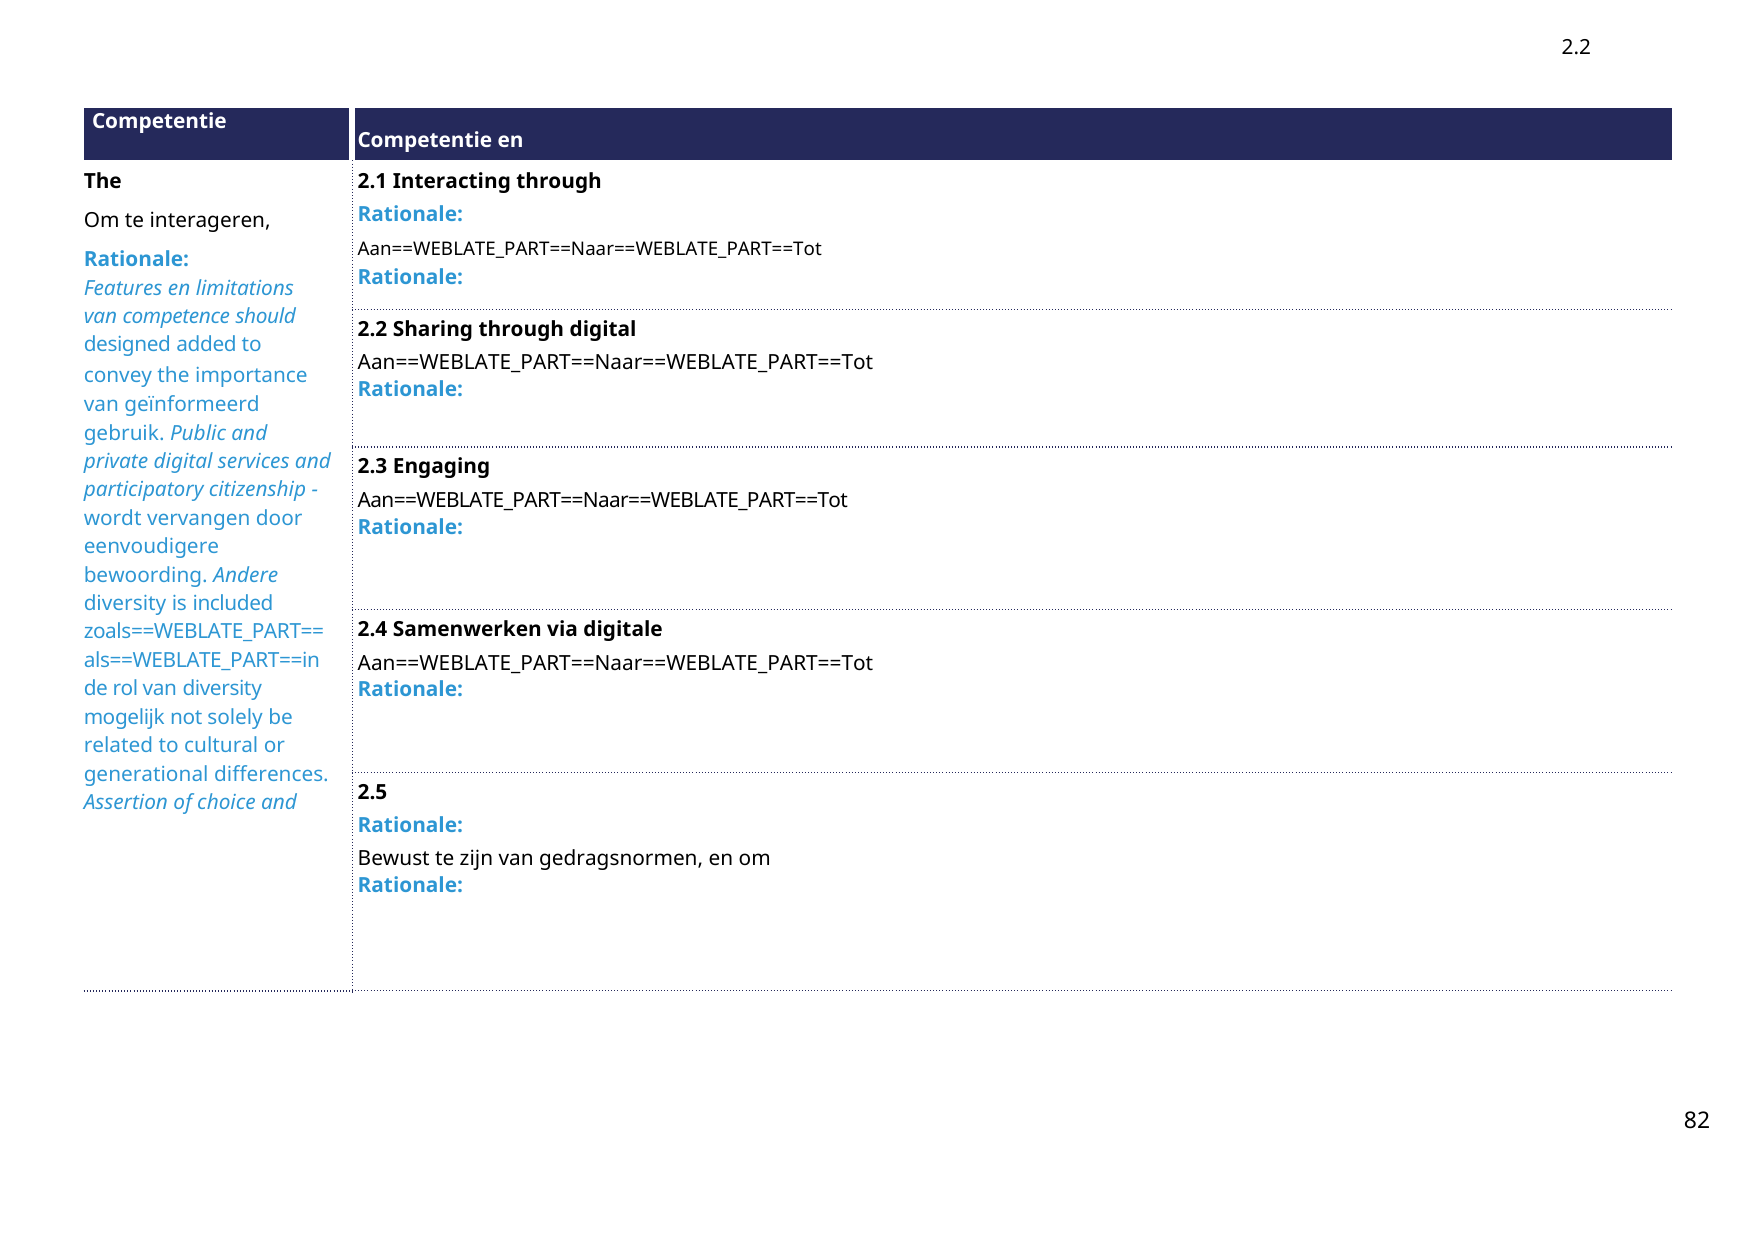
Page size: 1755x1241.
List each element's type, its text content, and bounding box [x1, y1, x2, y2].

table_cell 2.5 Rationale: Bewust te zijn van gedragsnormen, en om Rationale: [352, 772, 1672, 990]
table_cell 2.4 Samenwerken via digitale Aan==WEBLATE_PART==Naar==WEBLATE_PART==Tot Rationale: [352, 609, 1672, 772]
table_cell The Om te interageren, Rationale: Features en limitations van competence should designed added to convey the importance van geïnformeerd gebruik. Public and private digital services and participatory citizenship - wordt vervangen door eenvoudigere bewoording. Andere diversity is included zoals==WEBLATE_PART==als==WEBLATE_PART==in de rol van diversity mogelijk not solely be related to cultural or generational differences. Assertion of choice and [84, 160, 352, 990]
table_cell 2.1 Interacting through Rationale: Aan==WEBLATE_PART==Naar==WEBLATE_PART==Tot Rationale: [352, 160, 1672, 309]
table_cell 2.3 Engaging Aan==WEBLATE_PART==Naar==WEBLATE_PART==Tot Rationale: [352, 446, 1672, 609]
table_cell 2.2 Sharing through digital Aan==WEBLATE_PART==Naar==WEBLATE_PART==Tot Rationale: [352, 309, 1672, 446]
table_header Competentie [84, 108, 349, 160]
table_header Competentie en [355, 108, 1672, 160]
